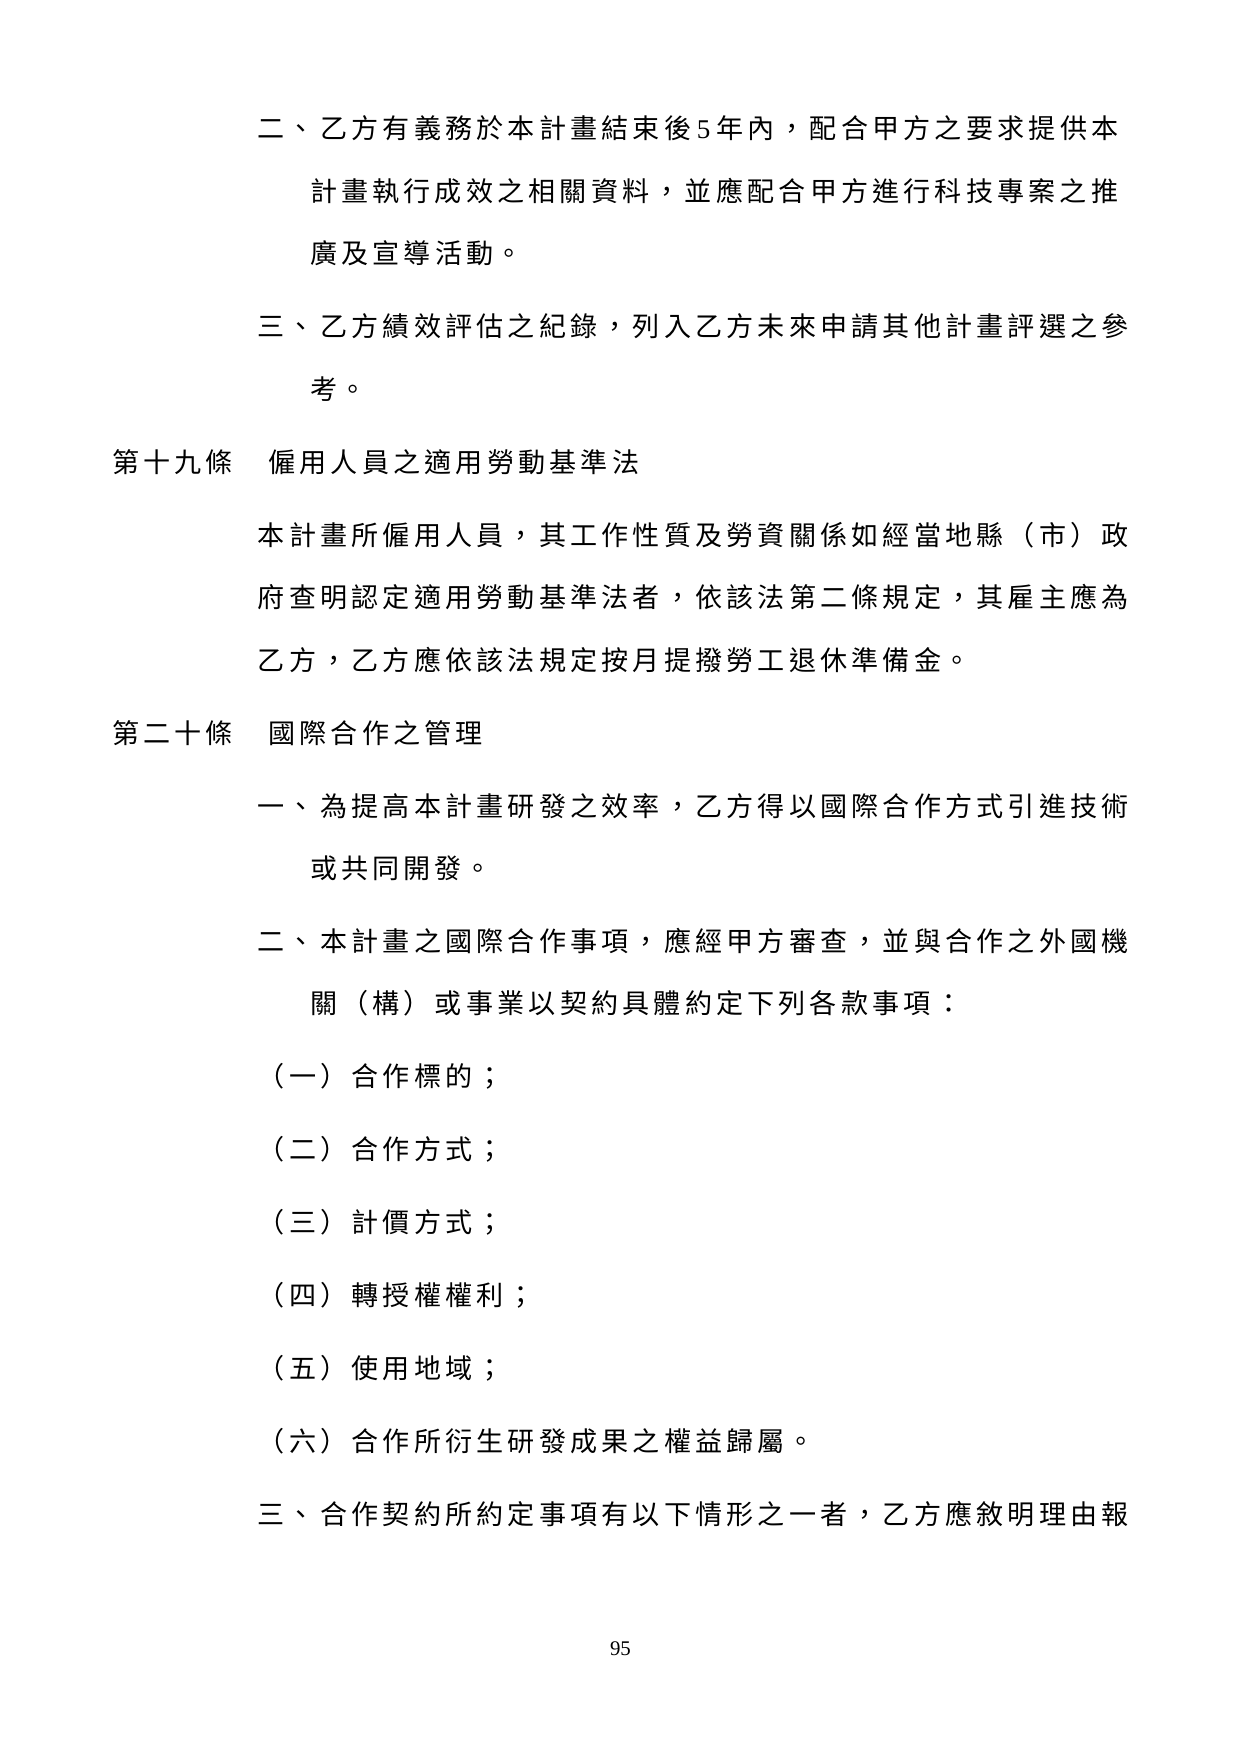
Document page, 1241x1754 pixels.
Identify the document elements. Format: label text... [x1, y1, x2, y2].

text 二、本計畫之國際合作事項，應經甲方審查，並與合作之外國機關（構）或事業以契約具體約定下列各款事項： [247, 898, 1131, 1023]
text （二）合作方式； [247, 1106, 1131, 1169]
text 三、乙方績效評估之紀錄，列入乙方未來申請其他計畫評選之參考。 [247, 283, 1131, 408]
text 一、為提高本計畫研發之效率，乙方得以國際合作方式引進技術或共同開發。 [247, 762, 1131, 887]
text （四）轉授權權利； [247, 1252, 1131, 1314]
text 第二十條 國際合作之管理 [110, 689, 1131, 752]
text （三）計價方式； [247, 1179, 1131, 1242]
text 第十九條 僱用人員之適用勞動基準法 [110, 419, 1131, 481]
text 本計畫所僱用人員，其工作性質及勞資關係如經當地縣（市）政府查明認定適用勞動基準法者，依該法第二條規定，其雇主應為乙方，乙方應依該法規定按月提撥勞工退休準備金。 [246, 492, 1131, 679]
text （五）使用地域； [247, 1325, 1131, 1387]
text （一）合作標的； [247, 1033, 1131, 1096]
text 二、乙方有義務於本計畫結束後5年內，配合甲方之要求提供本計畫執行成效之相關資料，並應配合甲方進行科技專案之推廣及宣導活動。 [247, 85, 1131, 273]
text 三、合作契約所約定事項有以下情形之一者，乙方應敘明理由報 [247, 1471, 1131, 1533]
text （六）合作所衍生研發成果之權益歸屬。 [247, 1398, 1131, 1460]
